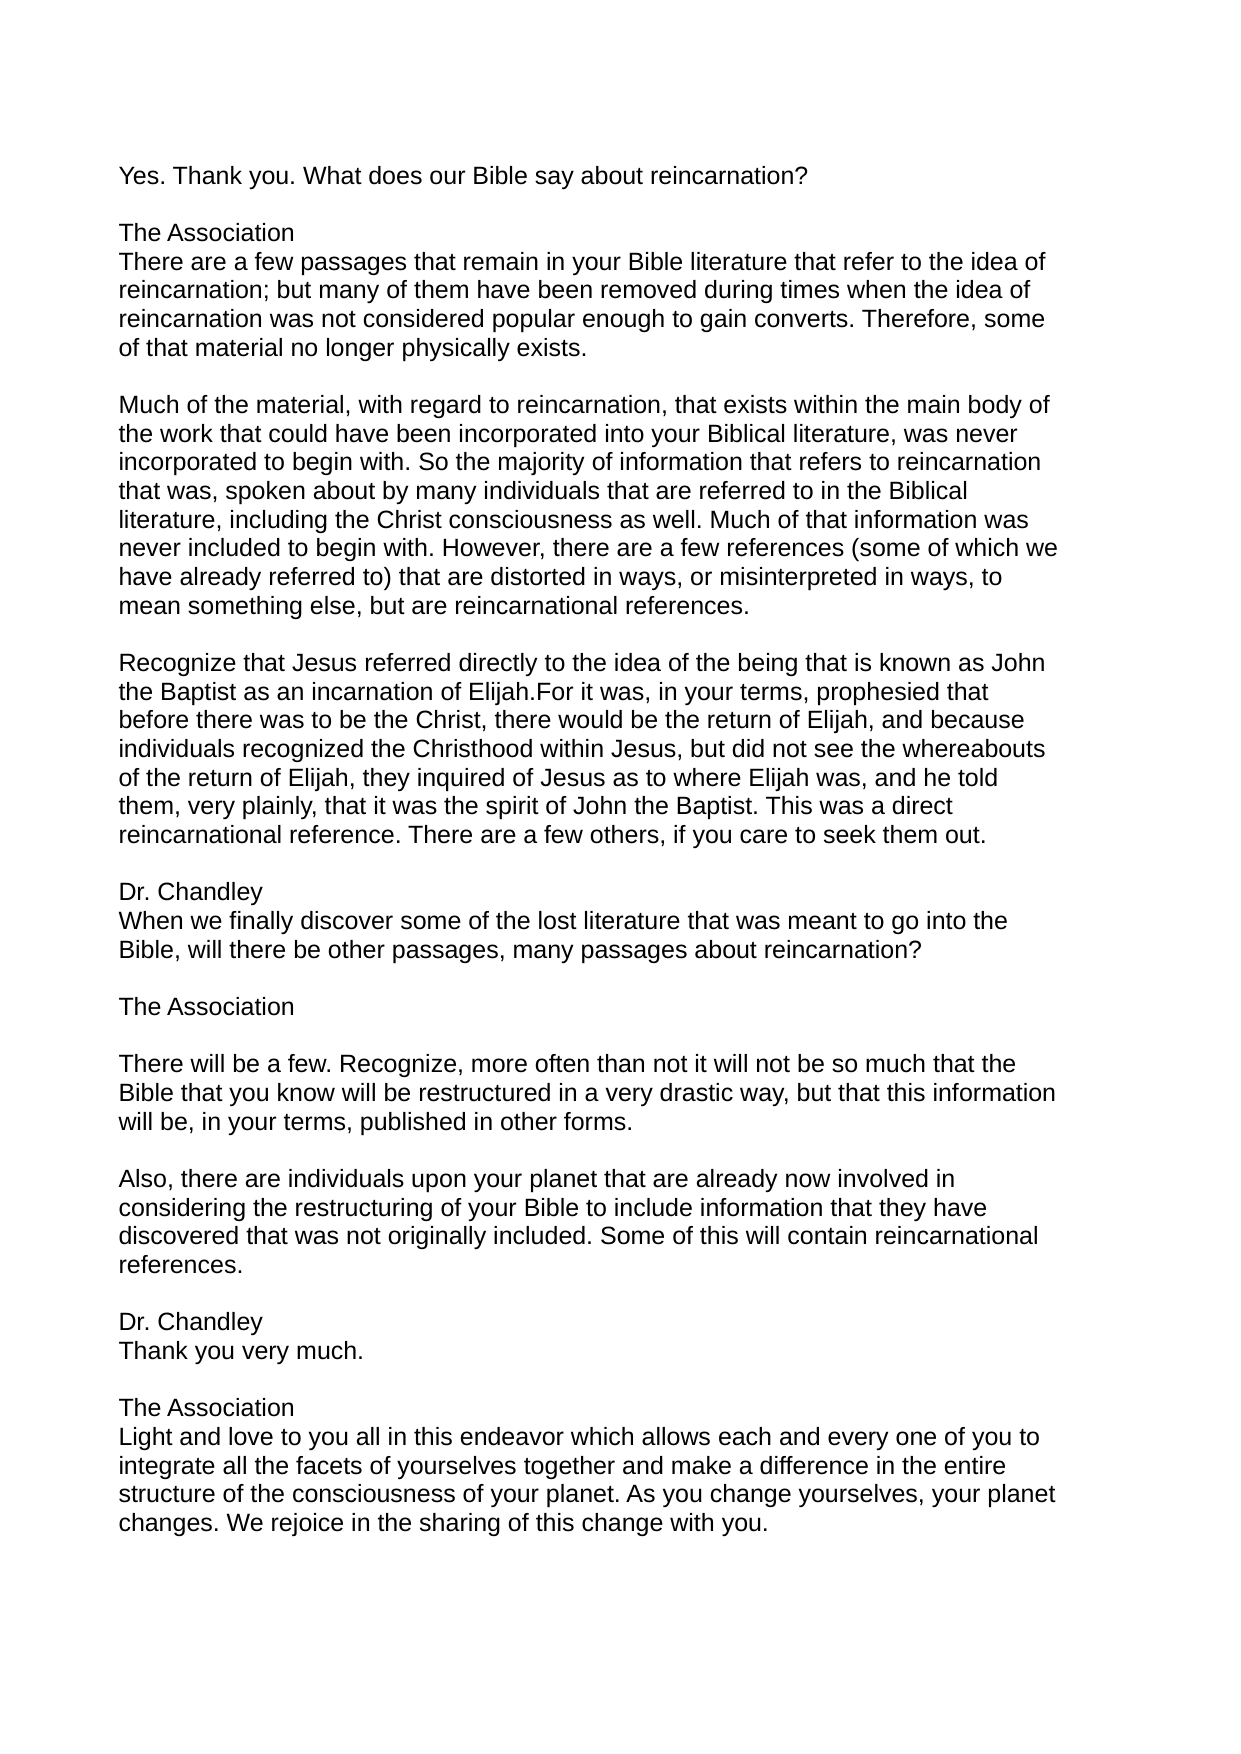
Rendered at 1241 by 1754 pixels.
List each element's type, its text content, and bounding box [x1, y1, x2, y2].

text There are a few passages that remain in your Bible literature that refer to the idea of [118, 247, 1240, 276]
text The Association [118, 1394, 1240, 1423]
text The Association [118, 219, 1240, 247]
text references. [118, 1251, 1240, 1279]
text before there was to be the Christ, there would be the return of Elijah, and because [118, 706, 1240, 734]
text will be, in your terms, published in other forms. [118, 1107, 1240, 1136]
text reincarnational reference. There are a few others, if you care to seek them out. [118, 820, 1240, 849]
text integrate all the facets of yourselves together and make a difference in the entire [118, 1451, 1240, 1480]
text of that material no longer physically exists. [118, 333, 1240, 362]
text Recognize that Jesus referred directly to the idea of the being that is known as John [118, 648, 1240, 677]
text discovered that was not originally included. Some of this will contain reincarnational [118, 1222, 1240, 1251]
text Light and love to you all in this endeavor which allows each and every one of you to [118, 1423, 1240, 1451]
text the work that could have been incorporated into your Biblical literature, was never [118, 419, 1240, 448]
text Dr. Chandley [118, 1308, 1240, 1337]
text reincarnation was not considered popular enough to gain converts. Therefore, some [118, 304, 1240, 333]
text Much of the material, with regard to reincarnation, that exists within the main body of [118, 391, 1240, 419]
text Also, there are individuals upon your planet that are already now involved in [118, 1164, 1240, 1193]
text Dr. Chandley [118, 878, 1240, 906]
text that was, spoken about by many individuals that are referred to in the Biblical [118, 477, 1240, 505]
text Bible, will there be other passages, many passages about reincarnation? [118, 935, 1240, 964]
text Thank you very much. [118, 1337, 1240, 1365]
text never included to begin with. However, there are a few references (some of which we [118, 534, 1240, 562]
text individuals recognized the Christhood within Jesus, but did not see the whereabouts [118, 734, 1240, 763]
text the Baptist as an incarnation of Elijah.For it was, in your terms, prophesied that [118, 677, 1240, 706]
text them, very plainly, that it was the spirit of John the Baptist. This was a direct [118, 792, 1240, 820]
text structure of the consciousness of your planet. As you change yourselves, your planet [118, 1480, 1240, 1508]
text The Association [118, 992, 1240, 1021]
text have already referred to) that are distorted in ways, or misinterpreted in ways, to [118, 562, 1240, 591]
text literature, including the Christ consciousness as well. Much of that information was [118, 505, 1240, 534]
text considering the restructuring of your Bible to include information that they have [118, 1193, 1240, 1222]
text There will be a few. Recognize, more often than not it will not be so much that the [118, 1050, 1240, 1078]
text Yes. Thank you. What does our Bible say about reincarnation? [118, 161, 1240, 190]
text of the return of Elijah, they inquired of Jesus as to where Elijah was, and he told [118, 763, 1240, 792]
text changes. We rejoice in the sharing of this change with you. [118, 1508, 1240, 1537]
text When we finally discover some of the lost literature that was meant to go into the [118, 906, 1240, 935]
text Bible that you know will be restructured in a very drastic way, but that this information [118, 1078, 1240, 1107]
text incorporated to begin with. So the majority of information that refers to reincarnation [118, 448, 1240, 477]
text reincarnation; but many of them have been removed during times when the idea of [118, 276, 1240, 304]
text mean something else, but are reincarnational references. [118, 591, 1240, 620]
